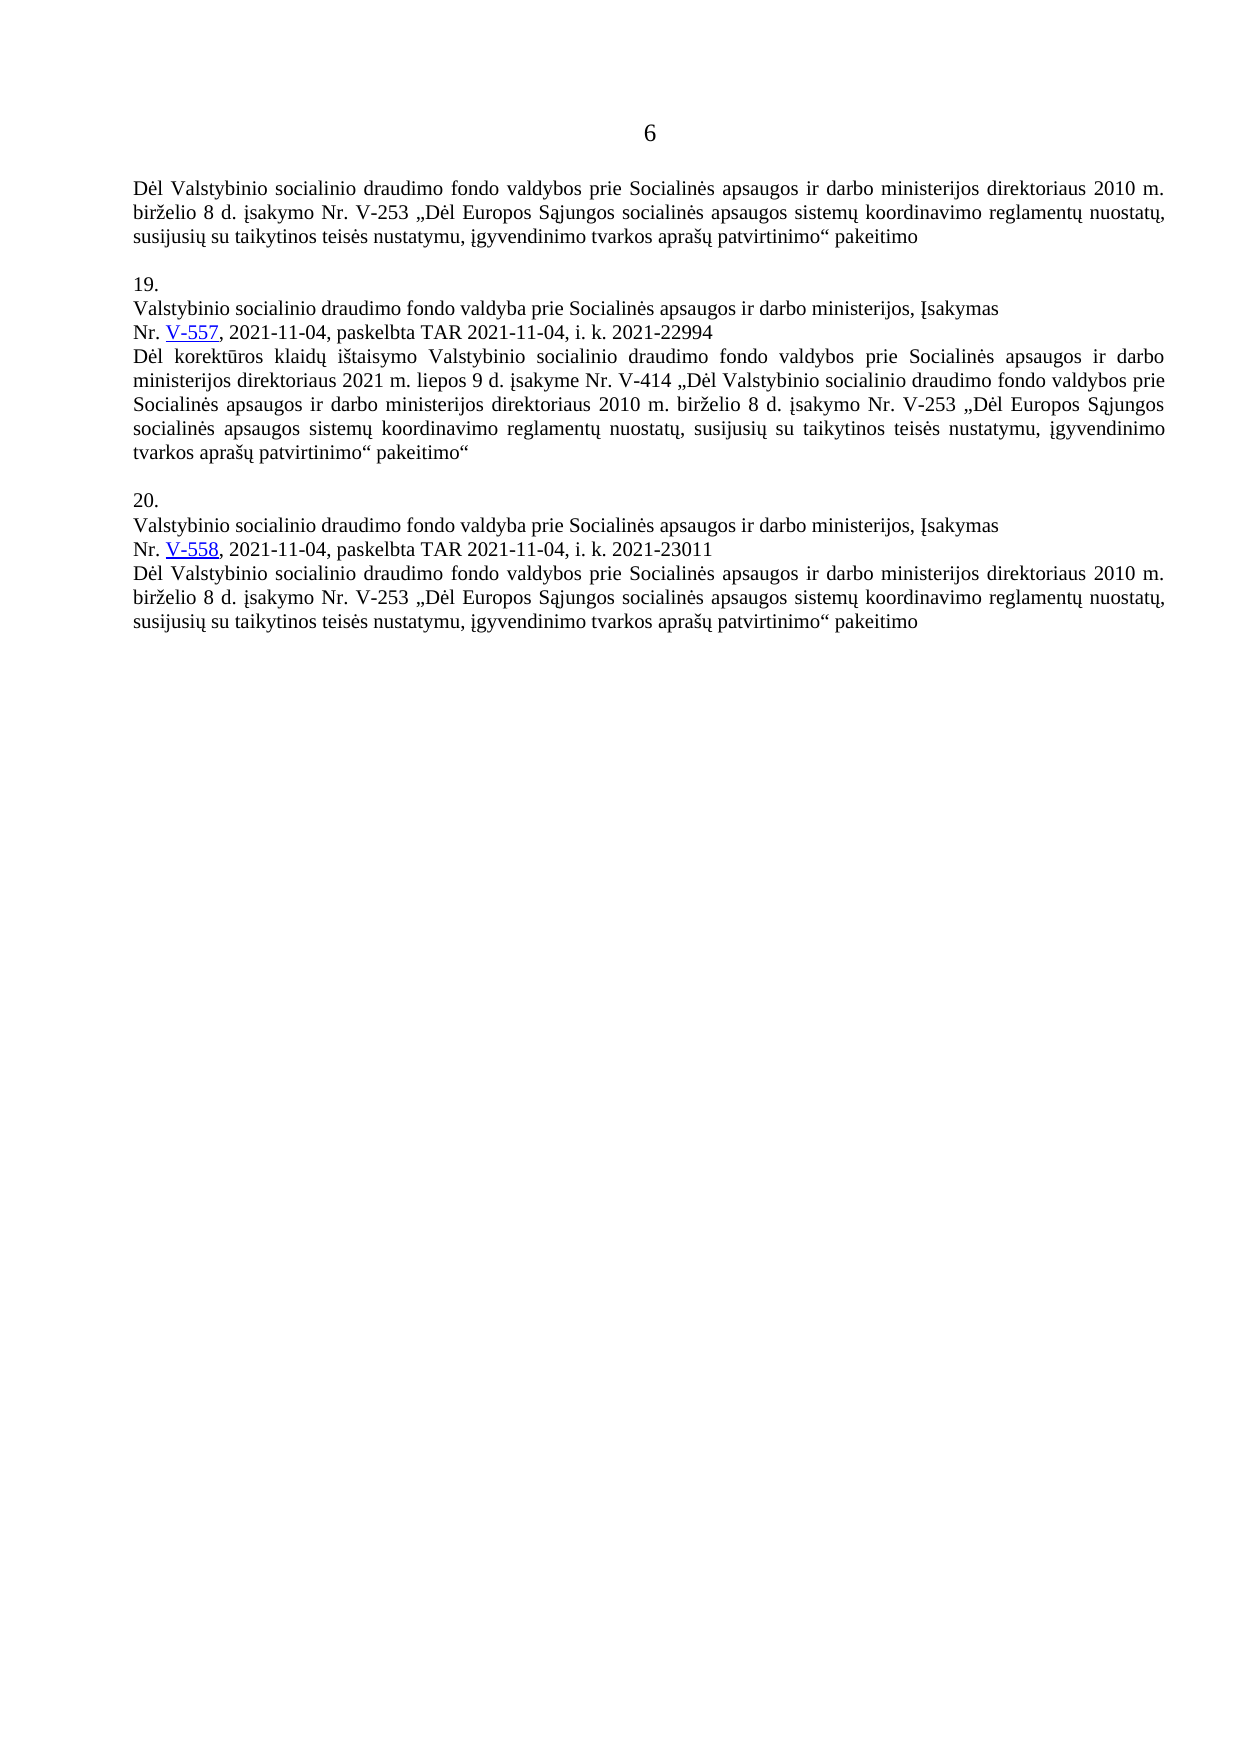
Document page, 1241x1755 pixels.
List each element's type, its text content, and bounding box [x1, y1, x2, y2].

text Valstybinio socialinio draudimo fondo valdyba prie Socialinės apsaugos ir darbo ministerijos, Įsakymas [133, 512, 1167, 537]
text 20. [133, 488, 1167, 512]
text Nr. V-557, 2021-11-04, paskelbta TAR 2021-11-04, i. k. 2021-22994 [133, 320, 1167, 344]
text Dėl Valstybinio socialinio draudimo fondo valdybos prie Socialinės apsaugos ir darbo ministerijos direktoriaus 2010 m. birželio 8 d. įsakymo Nr. V-253 „Dėl Europos Sąjungos socialinės apsaugos sistemų koordinavimo reglamentų nuostatų, susijusių su taikytinos teisės nustatymu, įgyvendinimo tvarkos aprašų patvirtinimo“ pakeitimo [133, 561, 1167, 633]
text Nr. V-558, 2021-11-04, paskelbta TAR 2021-11-04, i. k. 2021-23011 [133, 537, 1167, 561]
text Valstybinio socialinio draudimo fondo valdyba prie Socialinės apsaugos ir darbo ministerijos, Įsakymas [133, 296, 1167, 320]
text Dėl Valstybinio socialinio draudimo fondo valdybos prie Socialinės apsaugos ir darbo ministerijos direktoriaus 2010 m. birželio 8 d. įsakymo Nr. V-253 „Dėl Europos Sąjungos socialinės apsaugos sistemų koordinavimo reglamentų nuostatų, susijusių su taikytinos teisės nustatymu, įgyvendinimo tvarkos aprašų patvirtinimo“ pakeitimo [133, 176, 1167, 248]
text Dėl korektūros klaidų ištaisymo Valstybinio socialinio draudimo fondo valdybos prie Socialinės apsaugos ir darbo ministerijos direktoriaus 2021 m. liepos 9 d. įsakyme Nr. V-414 „Dėl Valstybinio socialinio draudimo fondo valdybos prie Socialinės apsaugos ir darbo ministerijos direktoriaus 2010 m. birželio 8 d. įsakymo Nr. V-253 „Dėl Europos Sąjungos socialinės apsaugos sistemų koordinavimo reglamentų nuostatų, susijusių su taikytinos teisės nustatymu, įgyvendinimo tvarkos aprašų patvirtinimo“ pakeitimo“ [133, 344, 1167, 464]
text 19. [133, 272, 1167, 296]
